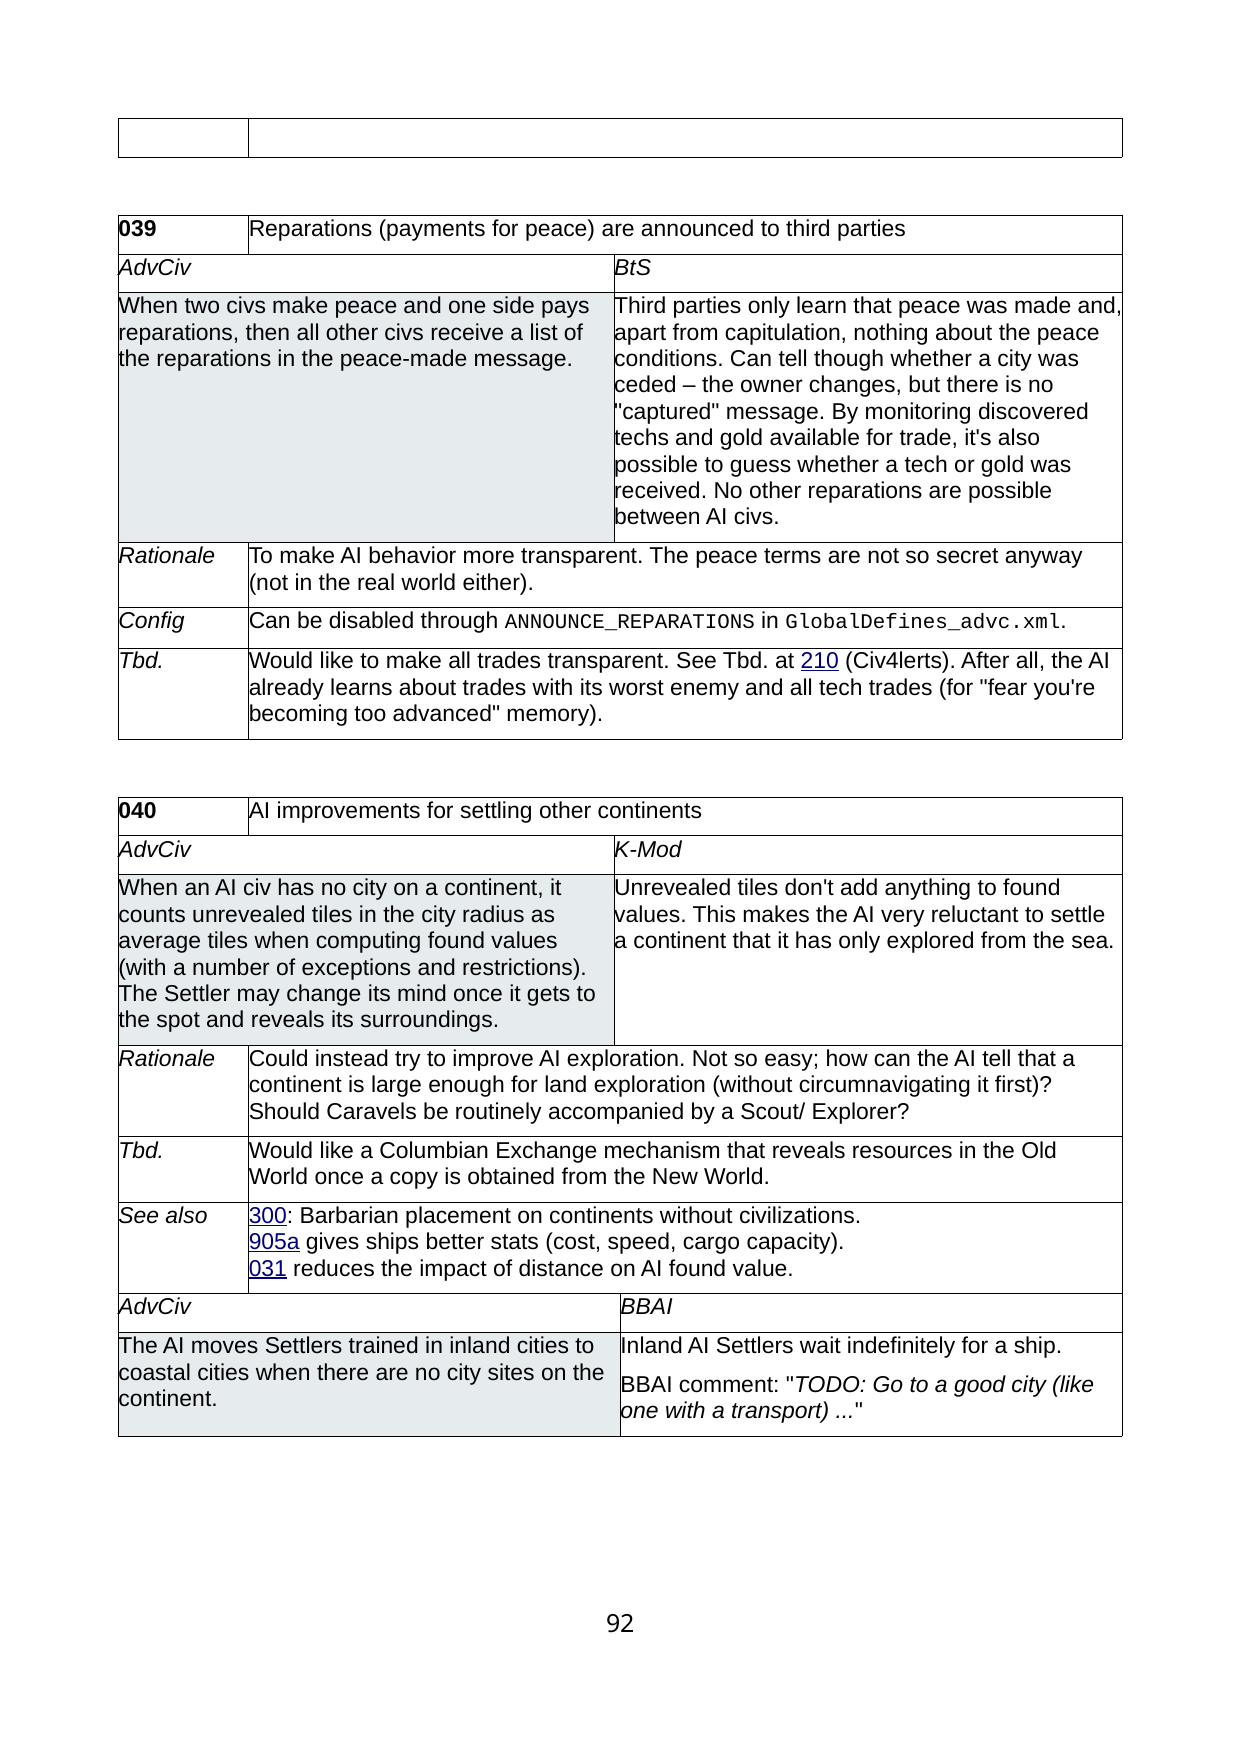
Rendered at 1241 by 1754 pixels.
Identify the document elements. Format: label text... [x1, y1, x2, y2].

table_cell Third parties only learn that peace was made and, apart from capitulation, nothing about the peace conditions. Can tell though whether a city was ceded – the owner changes, but there is no "captured" message. By monitoring discovered techs and gold available for trade, it's also possible to guess whether a tech or gold was received. No other reparations are possible between AI civs. [615, 293, 1122, 542]
table_cell Inland AI Settlers wait indefinitely for a ship. BBAI comment: "TODO: Go to a good city (like one with a transport) ..." [621, 1333, 1122, 1436]
table_cell 300: Barbarian placement on continents without civilizations. 905a gives ships better stats (cost, speed, cargo capacity). 031 reduces the impact of distance on AI found value. [249, 1203, 1122, 1293]
table_cell Can be disabled through ANNOUNCE_REPARATIONS in GlobalDefines_advc.xml. [249, 608, 1122, 647]
table_cell BBAI [621, 1294, 1122, 1332]
table_cell Unrevealed tiles don't add anything to found values. This makes the AI very reluctant to settle a continent that it has only explored from the sea. [615, 875, 1122, 1045]
table_cell Tbd. [119, 1137, 248, 1202]
table_header Reparations (payments for peace) are announced to third parties [249, 216, 1122, 253]
table_cell AdvCiv [119, 836, 614, 874]
table_cell Config [119, 608, 248, 647]
table_cell See also [119, 1203, 248, 1293]
table_cell Would like to make all trades transparent. See Tbd. at 210 (Civ4lerts). After all, the AI already learns about trades with its worst enemy and all tech trades (for "fear you're becoming too advanced" memory). [249, 649, 1122, 739]
table_cell When two civs make peace and one side pays reparations, then all other civs receive a list of the reparations in the peace-made message. [119, 293, 614, 542]
table_cell When an AI civ has no city on a continent, it counts unrevealed tiles in the city radius as average tiles when computing found values (with a number of exceptions and restrictions). The Settler may change its mind once it gets to the spot and reveals its surroundings. [119, 875, 614, 1045]
table_cell Rationale [119, 1046, 248, 1136]
table_cell AdvCiv [119, 255, 614, 292]
table_cell The AI moves Settlers trained in inland cities to coastal cities when there are no city sites on the continent. [119, 1333, 620, 1436]
table_cell Tbd. [119, 649, 248, 739]
table_cell BtS [615, 255, 1122, 292]
table_cell [249, 119, 1122, 157]
table_cell Would like a Columbian Exchange mechanism that reveals resources in the Old World once a copy is obtained from the New World. [249, 1137, 1122, 1202]
table_cell [119, 119, 248, 157]
table_header 039 [119, 216, 248, 253]
table_header 040 [119, 798, 248, 835]
table_cell Rationale [119, 543, 248, 607]
table_cell K-Mod [615, 836, 1122, 874]
table_cell AdvCiv [119, 1294, 620, 1332]
table_cell Could instead try to improve AI exploration. Not so easy; how can the AI tell that a continent is large enough for land exploration (without circumnavigating it first)? Should Caravels be routinely accompanied by a Scout/ Explorer? [249, 1046, 1122, 1136]
table_cell To make AI behavior more transparent. The peace terms are not so secret anyway (not in the real world either). [249, 543, 1122, 607]
table_header AI improvements for settling other continents [249, 798, 1122, 835]
